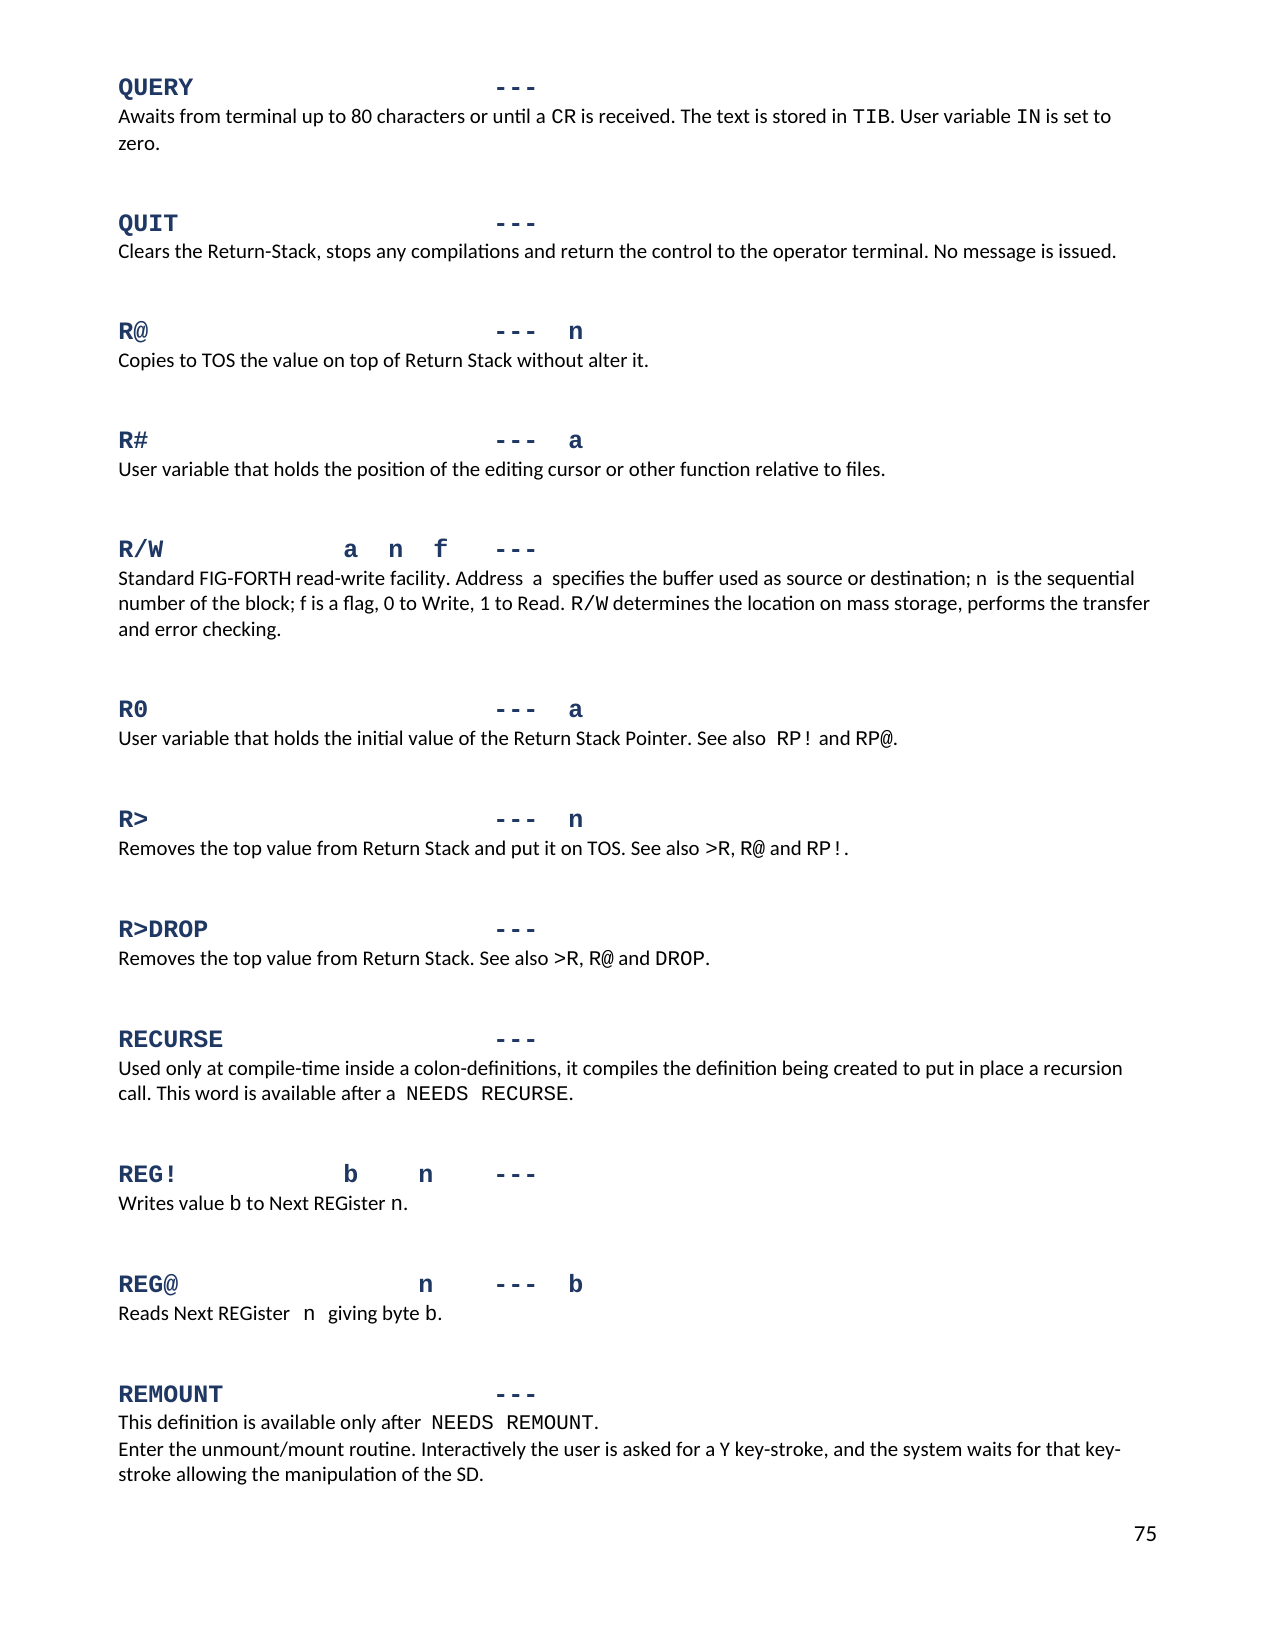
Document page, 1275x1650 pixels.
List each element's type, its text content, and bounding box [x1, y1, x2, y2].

text User variable that holds the initial value of the Return Stack Pointer. See also RP! and RP@. [118, 725, 1157, 752]
text Standard FIG-FORTH read-write facility. Address a specifies the buffer used as source or destination; n is the sequential number of the block; f is a flag, 0 to Write, 1 to Read. R/W determines the location on mass storage, performs the transfer and error checking. [118, 565, 1157, 642]
text Removes the top value from Return Stack. See also >R, R@ and DROP. [118, 945, 1157, 971]
subtitle R# --- a [118, 428, 1157, 456]
subtitle R> --- n [118, 807, 1157, 835]
text Reads Next REGister n giving byte b. [118, 1300, 1157, 1326]
subtitle QUIT --- [118, 210, 1157, 238]
subtitle R/W a n f --- [118, 536, 1157, 565]
subtitle QUERY --- [118, 75, 1157, 103]
subtitle R0 --- a [118, 697, 1157, 725]
text Awaits from terminal up to 80 characters or until a CR is received. The text is stored in TIB. User variable IN is set to zero. [118, 103, 1157, 155]
text Copies to TOS the value on top of Return Stack without alter it. [118, 347, 1157, 373]
text Used only at compile-time inside a colon-definitions, it compiles the definition being created to put in place a recursion call. This word is available after a NEEDS RECURSE. [118, 1055, 1157, 1107]
subtitle R>DROP --- [118, 917, 1157, 945]
text Clears the Return-Stack, stops any compilations and return the control to the operator terminal. No message is issued. [118, 238, 1157, 264]
text Writes value b to Next REGister n. [118, 1190, 1157, 1216]
subtitle REG! b n --- [118, 1162, 1157, 1190]
subtitle REMOUNT --- [118, 1381, 1157, 1409]
subtitle RECURSE --- [118, 1026, 1157, 1055]
subtitle R@ --- n [118, 319, 1157, 347]
text This definition is available only after NEEDS REMOUNT. [118, 1409, 1157, 1436]
text User variable that holds the position of the editing cursor or other function relative to files. [118, 456, 1157, 481]
text Enter the unmount/mount routine. Interactively the user is asked for a Y key-stroke, and the system waits for that key-stroke allowing the manipulation of the SD. [118, 1436, 1157, 1487]
text Removes the top value from Return Stack and put it on TOS. See also >R, R@ and RP!. [118, 835, 1157, 862]
subtitle REG@ n --- b [118, 1271, 1157, 1300]
